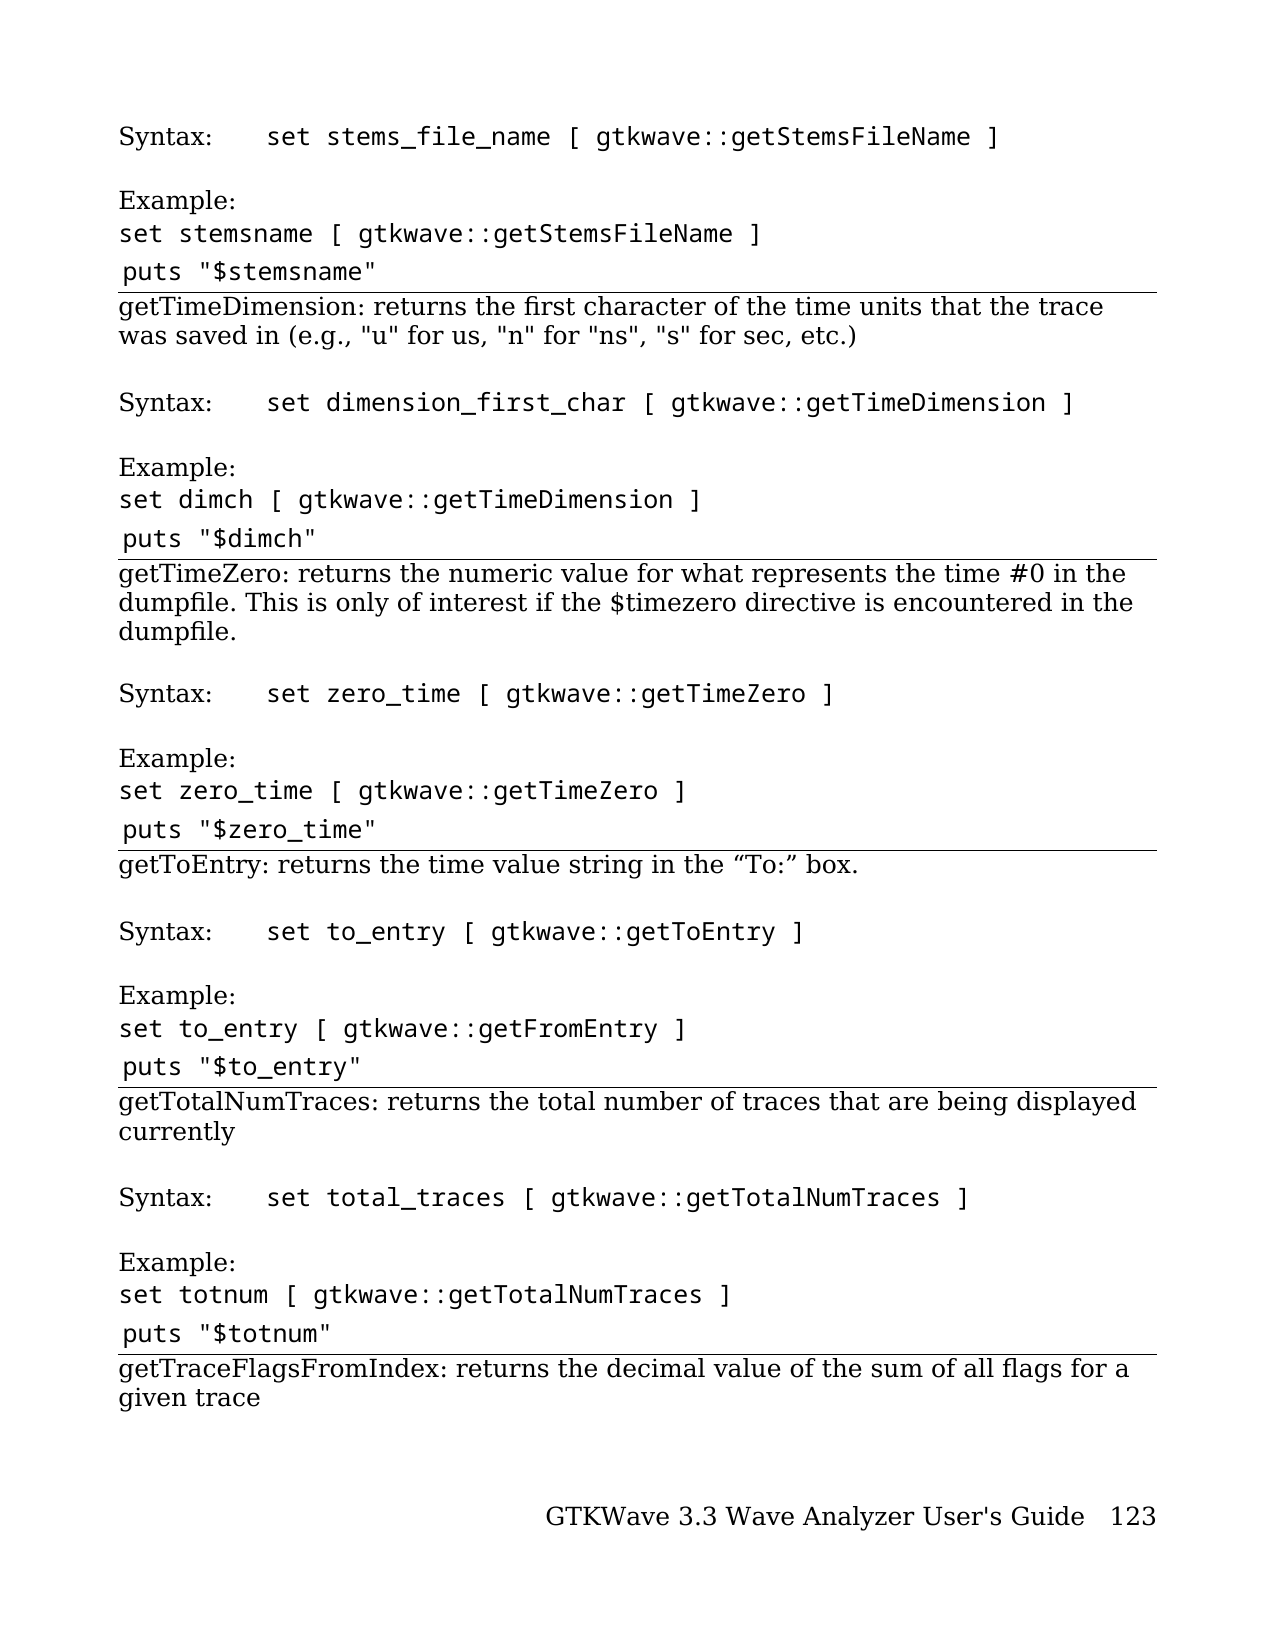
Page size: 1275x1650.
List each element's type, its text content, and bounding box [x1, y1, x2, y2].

text puts "$stemsname" [118, 249, 1157, 292]
text set totnum [ gtkwave::getTotalNumTraces ] [118, 1277, 1157, 1311]
text Example: [118, 744, 1157, 773]
text puts "$totnum" [118, 1311, 1157, 1354]
text puts "$zero_time" [118, 807, 1157, 850]
text Example: [118, 186, 1157, 215]
text set dimch [ gtkwave::getTimeDimension ] [118, 482, 1157, 516]
text puts "$dimch" [118, 516, 1157, 559]
text Syntax: set zero_time [ gtkwave::getTimeZero ] [118, 676, 1157, 710]
text Example: [118, 453, 1157, 482]
text set stemsname [ gtkwave::getStemsFileName ] [118, 215, 1157, 249]
text getTotalNumTraces: returns the total number of traces that are being displayed currently [118, 1088, 1157, 1146]
text getTimeDimension: returns the first character of the time units that the trace was saved in (e.g., "u" for us, "n" for "ns", "s" for sec, etc.) [118, 293, 1157, 351]
text getToEntry: returns the time value string in the “To:” box. [118, 851, 1157, 879]
text getTimeZero: returns the numeric value for what represents the time #0 in the dumpfile. This is only of interest if the $timezero directive is encountered in the dumpfile. [118, 560, 1157, 647]
text Example: [118, 1248, 1157, 1277]
text Syntax: set total_traces [ gtkwave::getTotalNumTraces ] [118, 1180, 1157, 1214]
text Syntax: set stems_file_name [ gtkwave::getStemsFileName ] [118, 118, 1157, 152]
text getTraceFlagsFromIndex: returns the decimal value of the sum of all flags for a given trace [118, 1355, 1157, 1412]
text set to_entry [ gtkwave::getFromEntry ] [118, 1011, 1157, 1044]
text Syntax: set dimension_first_char [ gtkwave::getTimeDimension ] [118, 385, 1157, 419]
text puts "$to_entry" [118, 1044, 1157, 1087]
text Example: [118, 981, 1157, 1011]
text set zero_time [ gtkwave::getTimeZero ] [118, 773, 1157, 807]
text Syntax: set to_entry [ gtkwave::getToEntry ] [118, 913, 1157, 947]
